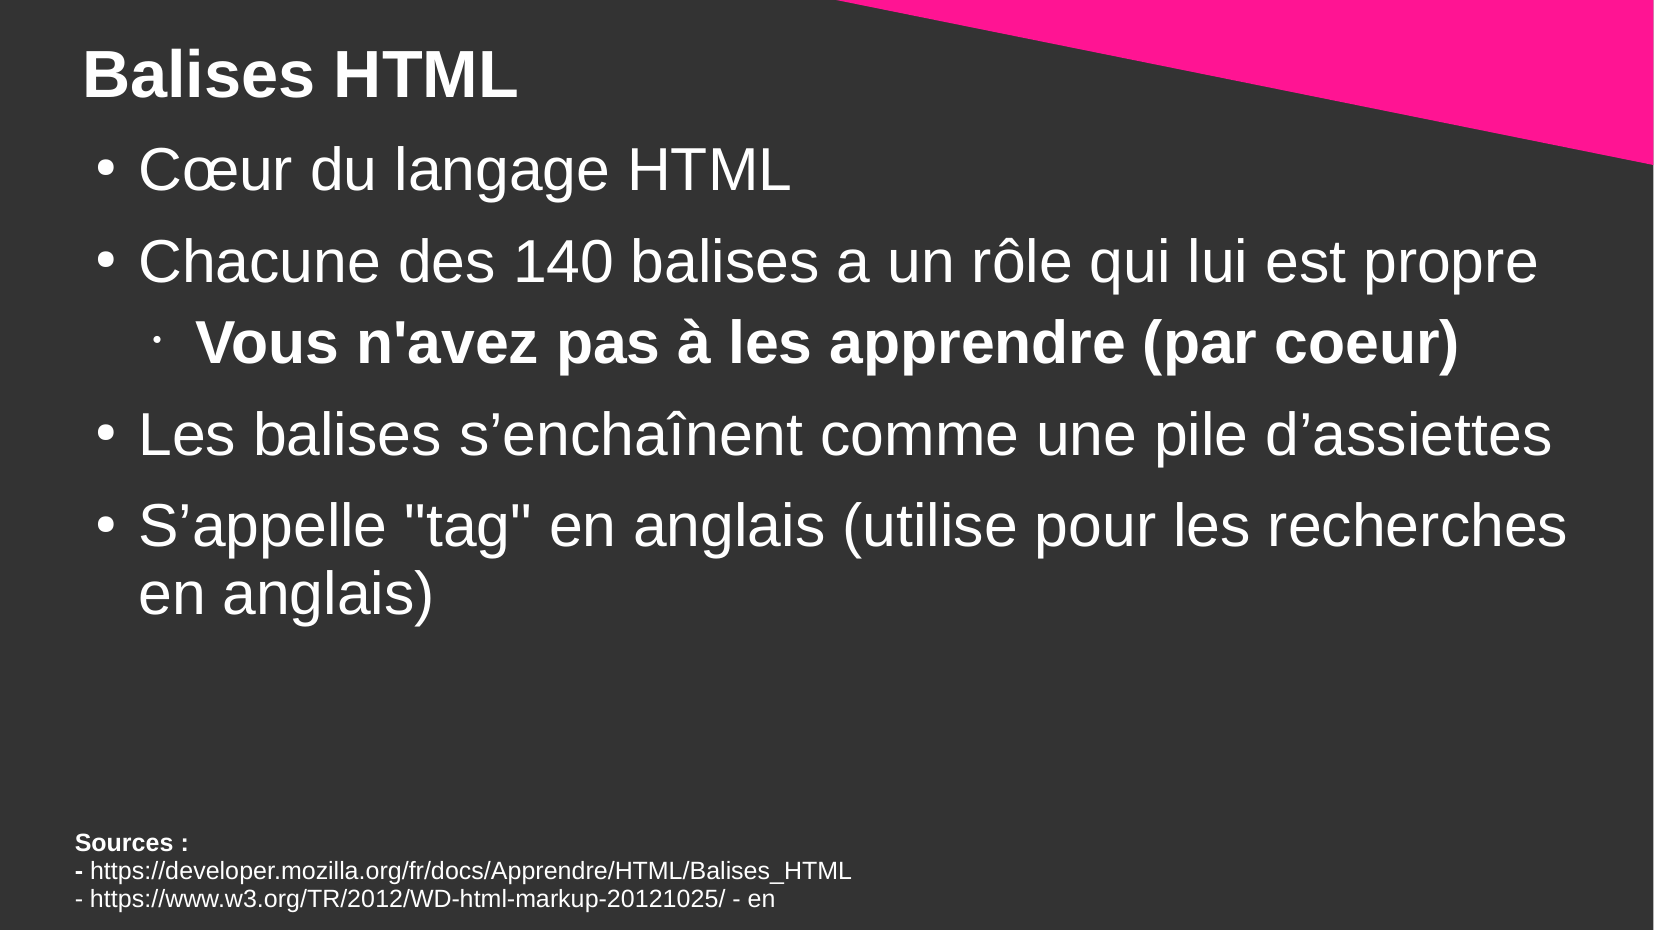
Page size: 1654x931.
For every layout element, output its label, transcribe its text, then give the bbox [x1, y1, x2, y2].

text_box [836, 0, 1654, 166]
list Cœur du langage HTML Chacune des 140 balises a un rôle qui lui est propre Vous n'avez pas à les apprendre (par coeur) Les balises s’enchaînent comme une pile d’assiettes S’appelle "tag" en anglais (utilise pour les recherches en anglais) [80, 135, 1620, 709]
text_box Sources : - https://developer.mozilla.org/fr/docs/Apprendre/HTML/Balises_HTML - https://www.w3.org/TR/2012/WD-html-markup-20121025/ - en [59, 821, 1546, 920]
title Balises HTML [82, 37, 1395, 114]
